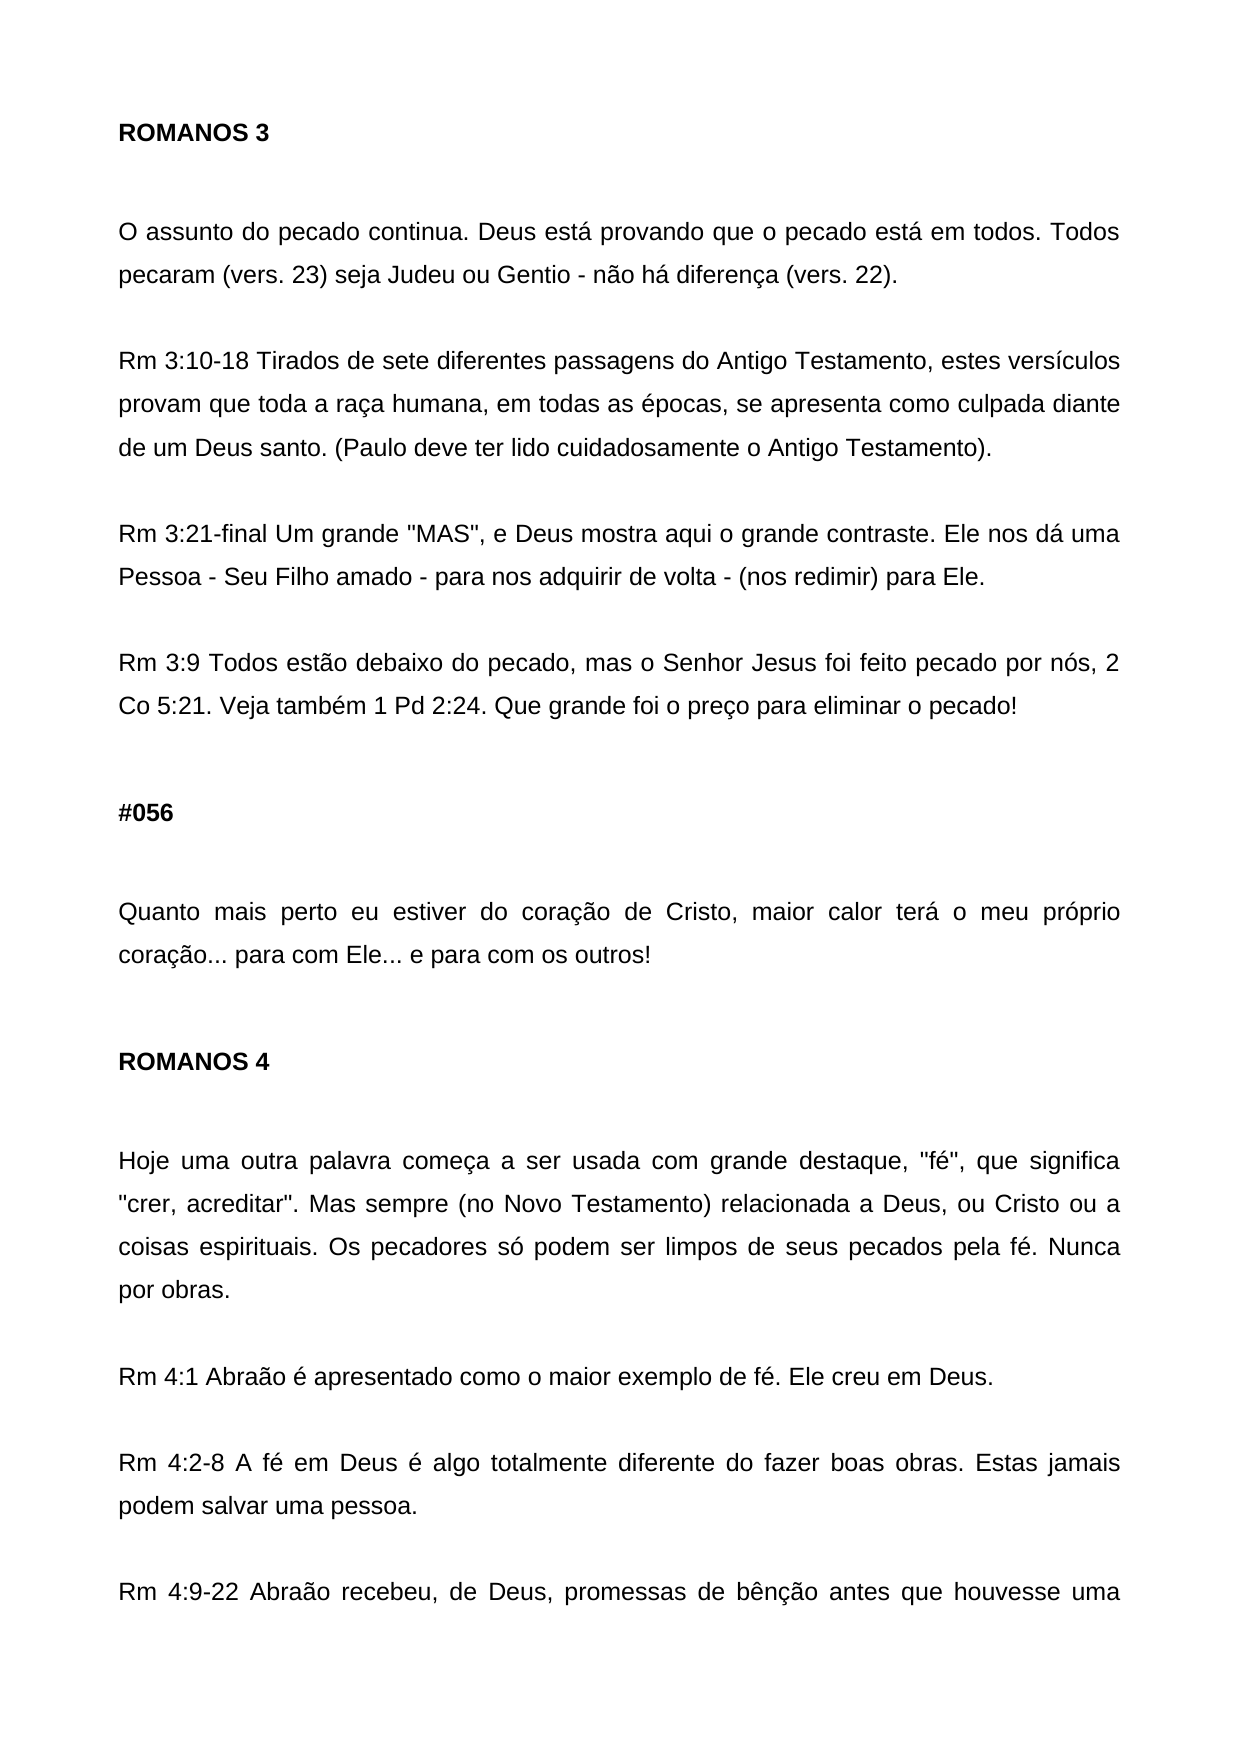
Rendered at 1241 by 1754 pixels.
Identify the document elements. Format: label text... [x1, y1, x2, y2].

text O assunto do pecado continua. Deus está provando que o pecado está em todos. Todos pecaram (vers. 23) seja Judeu ou Gentio - não há diferença (vers. 22). [118, 217, 1122, 289]
text Rm 3:9 Todos estão debaixo do pecado, mas o Senhor Jesus foi feito pecado por nós, 2 Co 5:21. Veja também 1 Pd 2:24. Que grande foi o preço para eliminar o pecado! [118, 648, 1122, 720]
text Quanto mais perto eu estiver do coração de Cristo, maior calor terá o meu próprio coração... para com Ele... e para com os outros! [118, 897, 1122, 969]
text Rm 4:1 Abraão é apresentado como o maior exemplo de fé. Ele creu em Deus. [118, 1362, 1122, 1390]
subtitle ROMANOS 4 [118, 1047, 1122, 1076]
subtitle ROMANOS 3 [118, 118, 1122, 147]
subtitle #056 [118, 798, 1122, 827]
text Rm 3:21-final Um grande "MAS", e Deus mostra aqui o grande contraste. Ele nos dá uma Pessoa - Seu Filho amado - para nos adquirir de volta - (nos redimir) para Ele. [118, 519, 1122, 591]
text Rm 3:10-18 Tirados de sete diferentes passagens do Antigo Testamento, estes versículos provam que toda a raça humana, em todas as épocas, se apresenta como culpada diante de um Deus santo. (Paulo deve ter lido cuidadosamente o Antigo Testamento). [118, 346, 1122, 461]
text Hoje uma outra palavra começa a ser usada com grande destaque, "fé", que significa "crer, acreditar". Mas sempre (no Novo Testamento) relacionada a Deus, ou Cristo ou a coisas espirituais. Os pecadores só podem ser limpos de seus pecados pela fé. Nunca por obras. [118, 1146, 1122, 1304]
text Rm 4:2-8 A fé em Deus é algo totalmente diferente do fazer boas obras. Estas jamais podem salvar uma pessoa. [118, 1448, 1122, 1520]
text Rm 4:9-22 Abraão recebeu, de Deus, promessas de bênção antes que houvesse uma [118, 1577, 1122, 1606]
